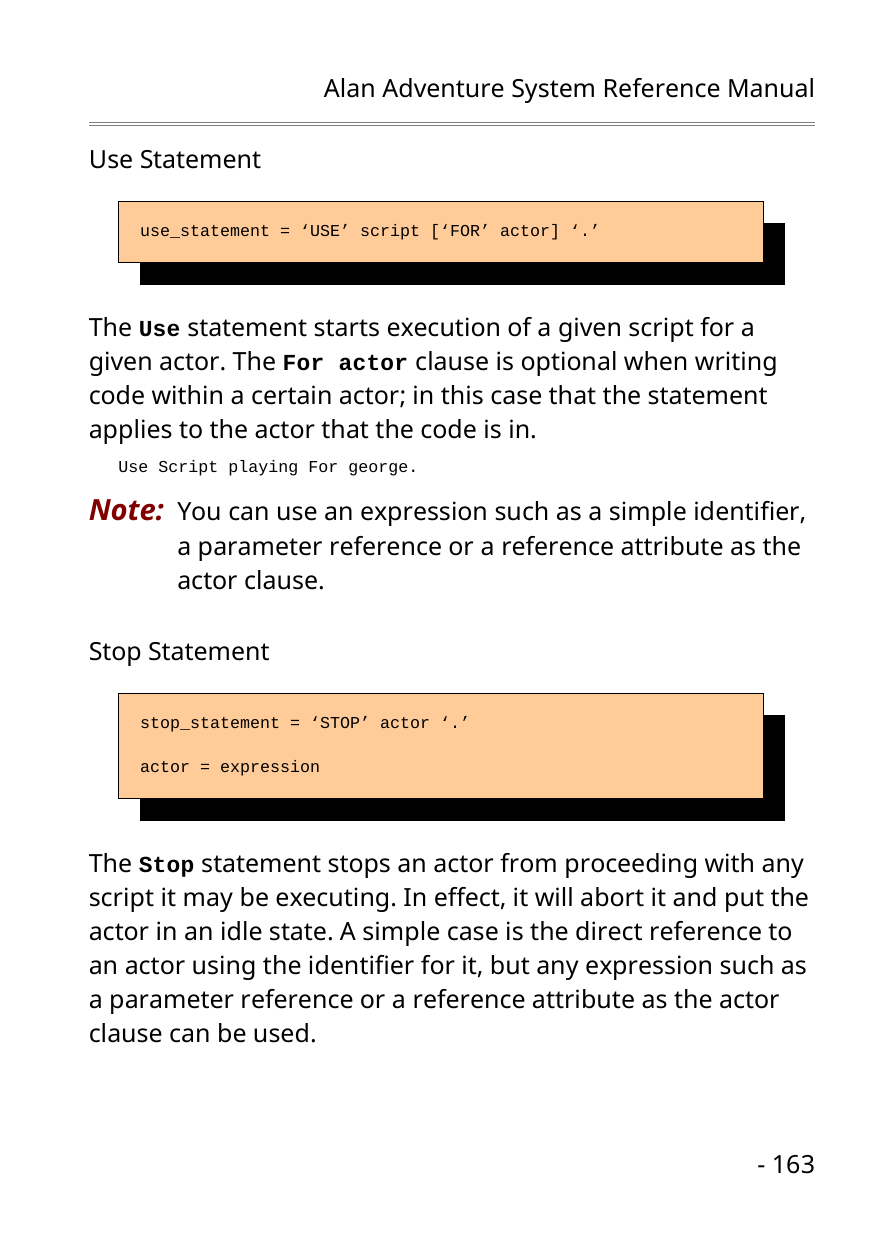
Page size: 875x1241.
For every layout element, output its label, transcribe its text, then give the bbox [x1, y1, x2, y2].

text actor = expression [119, 737, 763, 798]
text The Stop statement stops an actor from proceeding with any script it may be executing. In effect, it will abort it and put the actor in an idle state. A simple case is the direct reference to an actor using the identifier for it, but any expression such as a parameter reference or a reference attribute as the actor clause can be used. [88, 846, 815, 1049]
text The Use statement starts execution of a given script for a given actor. The For actor clause is optional when writing code within a certain actor; in this case that the statement applies to the actor that the code is in. [88, 310, 815, 446]
text use_statement = ‘USE’ script [‘FOR’ actor] ‘.’ [119, 202, 763, 262]
subtitle Stop Statement [88, 634, 815, 668]
subtitle Use Statement [88, 142, 815, 176]
list You can use an expression such as a simple identifier, a parameter reference or a reference attribute as the actor clause. [88, 489, 815, 597]
text stop_statement = ‘STOP’ actor ‘.’ [119, 694, 763, 733]
text Use Script playing For george. [118, 458, 815, 477]
